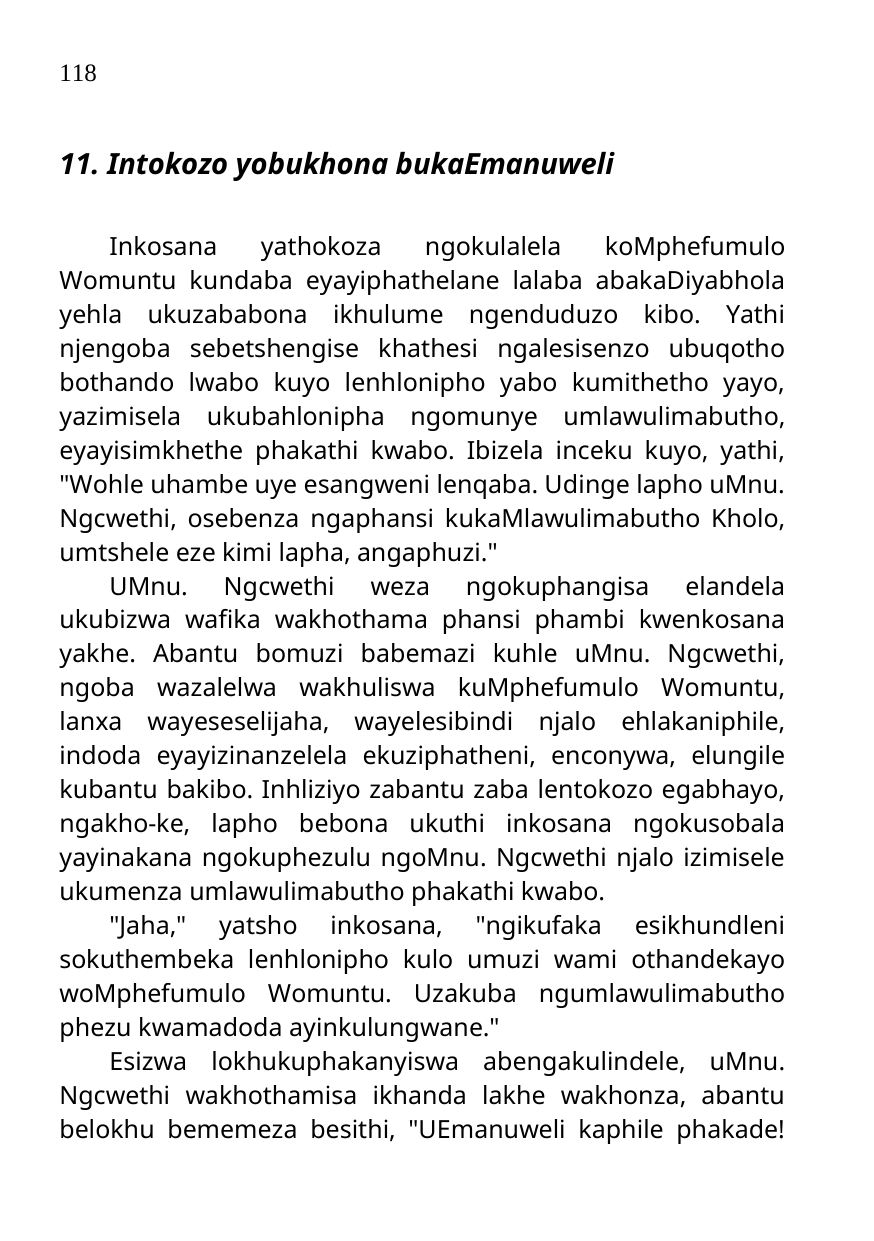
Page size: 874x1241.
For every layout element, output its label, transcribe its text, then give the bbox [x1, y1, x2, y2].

text Inkosana yathokoza ngokulalela koMphefumulo Womuntu kundaba eyayiphathelane lalaba abakaDiyabhola yehla ukuzababona ikhulume ngenduduzo kibo. Yathi njengoba sebetshengise khathesi ngalesisenzo ubuqotho bothando lwabo kuyo lenhlonipho yabo kumithetho yayo, yazimisela ukubahlonipha ngomunye umlawulimabutho, eyayisimkhethe phakathi kwabo. Ibizela inceku kuyo, yathi, "Wohle uhambe uye esangweni lenqaba. Udinge lapho uMnu. Ngcwethi, osebenza ngaphansi kukaMlawulimabutho Kholo, umtshele eze kimi lapha, angaphuzi." [59, 229, 785, 568]
text "Jaha," yatsho inkosana, "ngikufaka esikhundleni sokuthembeka lenhlonipho kulo umuzi wami othandekayo woMphefumulo Womuntu. Uzakuba ngumlawulimabutho phezu kwamadoda ayinkulungwane." [59, 908, 785, 1044]
subtitle 11. Intokozo yobukhona bukaEmanuweli [59, 143, 785, 182]
text UMnu. Ngcwethi weza ngokuphangisa elandela ukubizwa wafika wakhothama phansi phambi kwenkosana yakhe. Abantu bomuzi babemazi kuhle uMnu. Ngcwethi, ngoba wazalelwa wakhuliswa kuMphefumulo Womuntu, lanxa wayeseselijaha, wayelesibindi njalo ehlakaniphile, indoda eyayizinanzelela ekuziphatheni, enconywa, elungile kubantu bakibo. Inhliziyo zabantu zaba lentokozo egabhayo, ngakho-ke, lapho bebona ukuthi inkosana ngokusobala yayinakana ngokuphezulu ngoMnu. Ngcwethi njalo izimisele ukumenza umlawulimabutho phakathi kwabo. [59, 568, 785, 908]
text Esizwa lokhukuphakanyiswa abengakulindele, uMnu. Ngcwethi wakhothamisa ikhanda lakhe wakhonza, abantu belokhu bememeza besithi, "UEmanuweli kaphile phakade! [59, 1044, 785, 1146]
